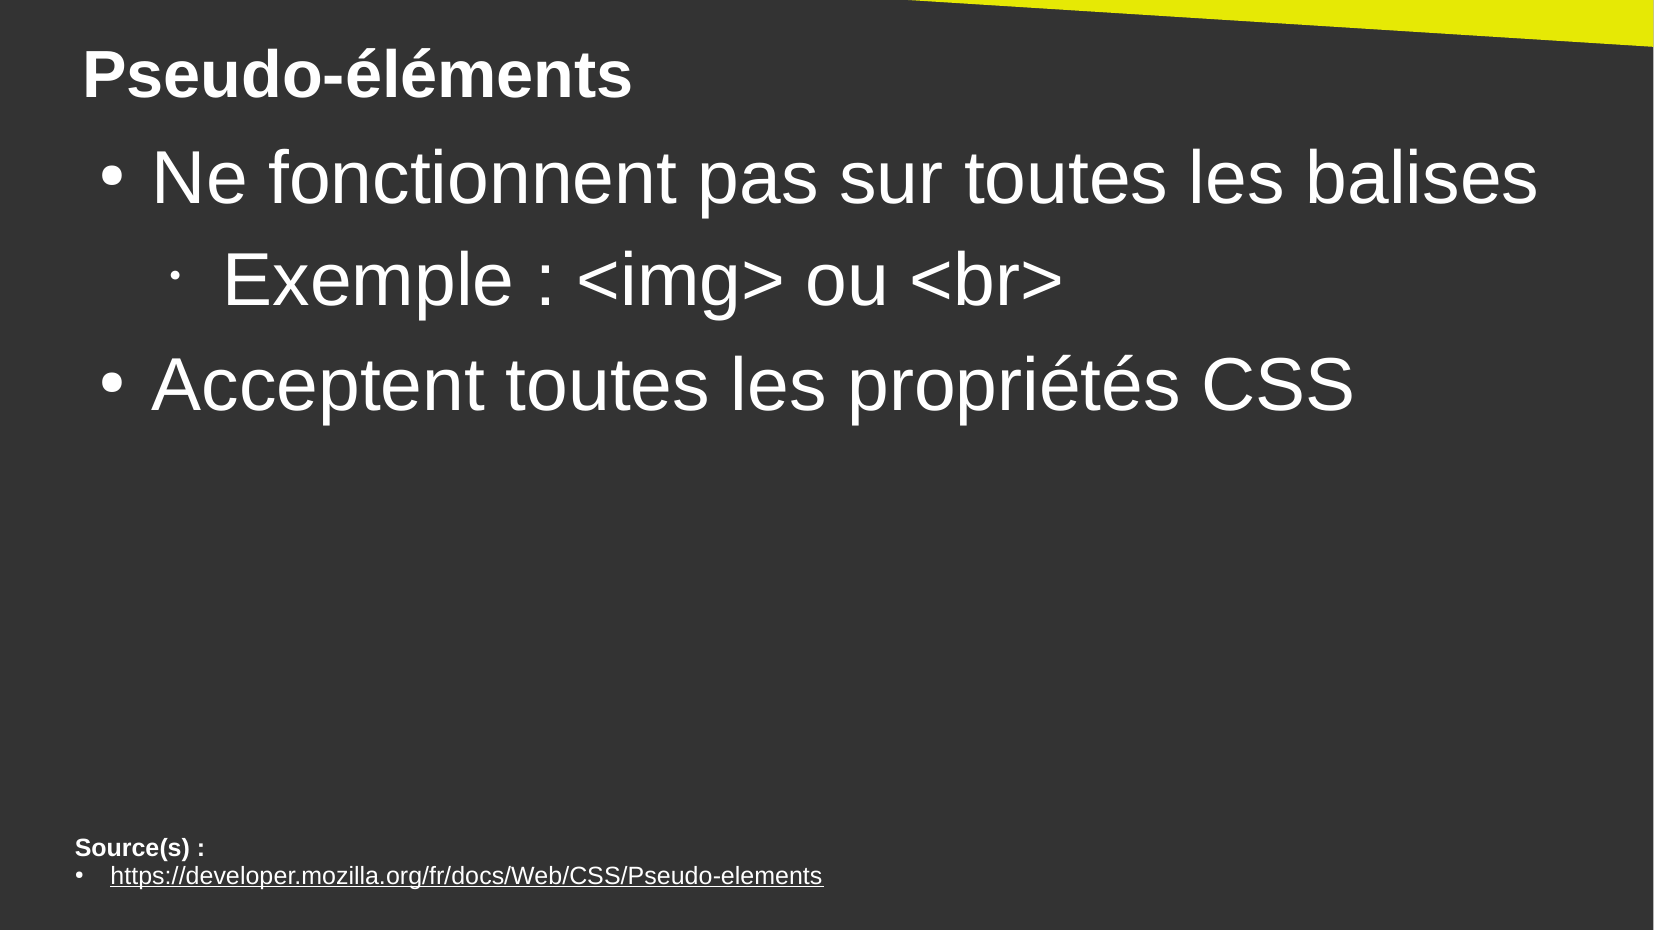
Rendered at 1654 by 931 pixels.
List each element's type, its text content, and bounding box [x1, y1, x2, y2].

title Pseudo-éléments [82, 37, 1571, 114]
list Ne fonctionnent pas sur toutes les balises Exemple : <img> ou <br> Acceptent toutes les propriétés CSS [80, 135, 1620, 733]
text_box [908, 0, 1654, 47]
text_box Source(s) : https://developer.mozilla.org/fr/docs/Web/CSS/Pseudo-elements [60, 826, 1583, 898]
